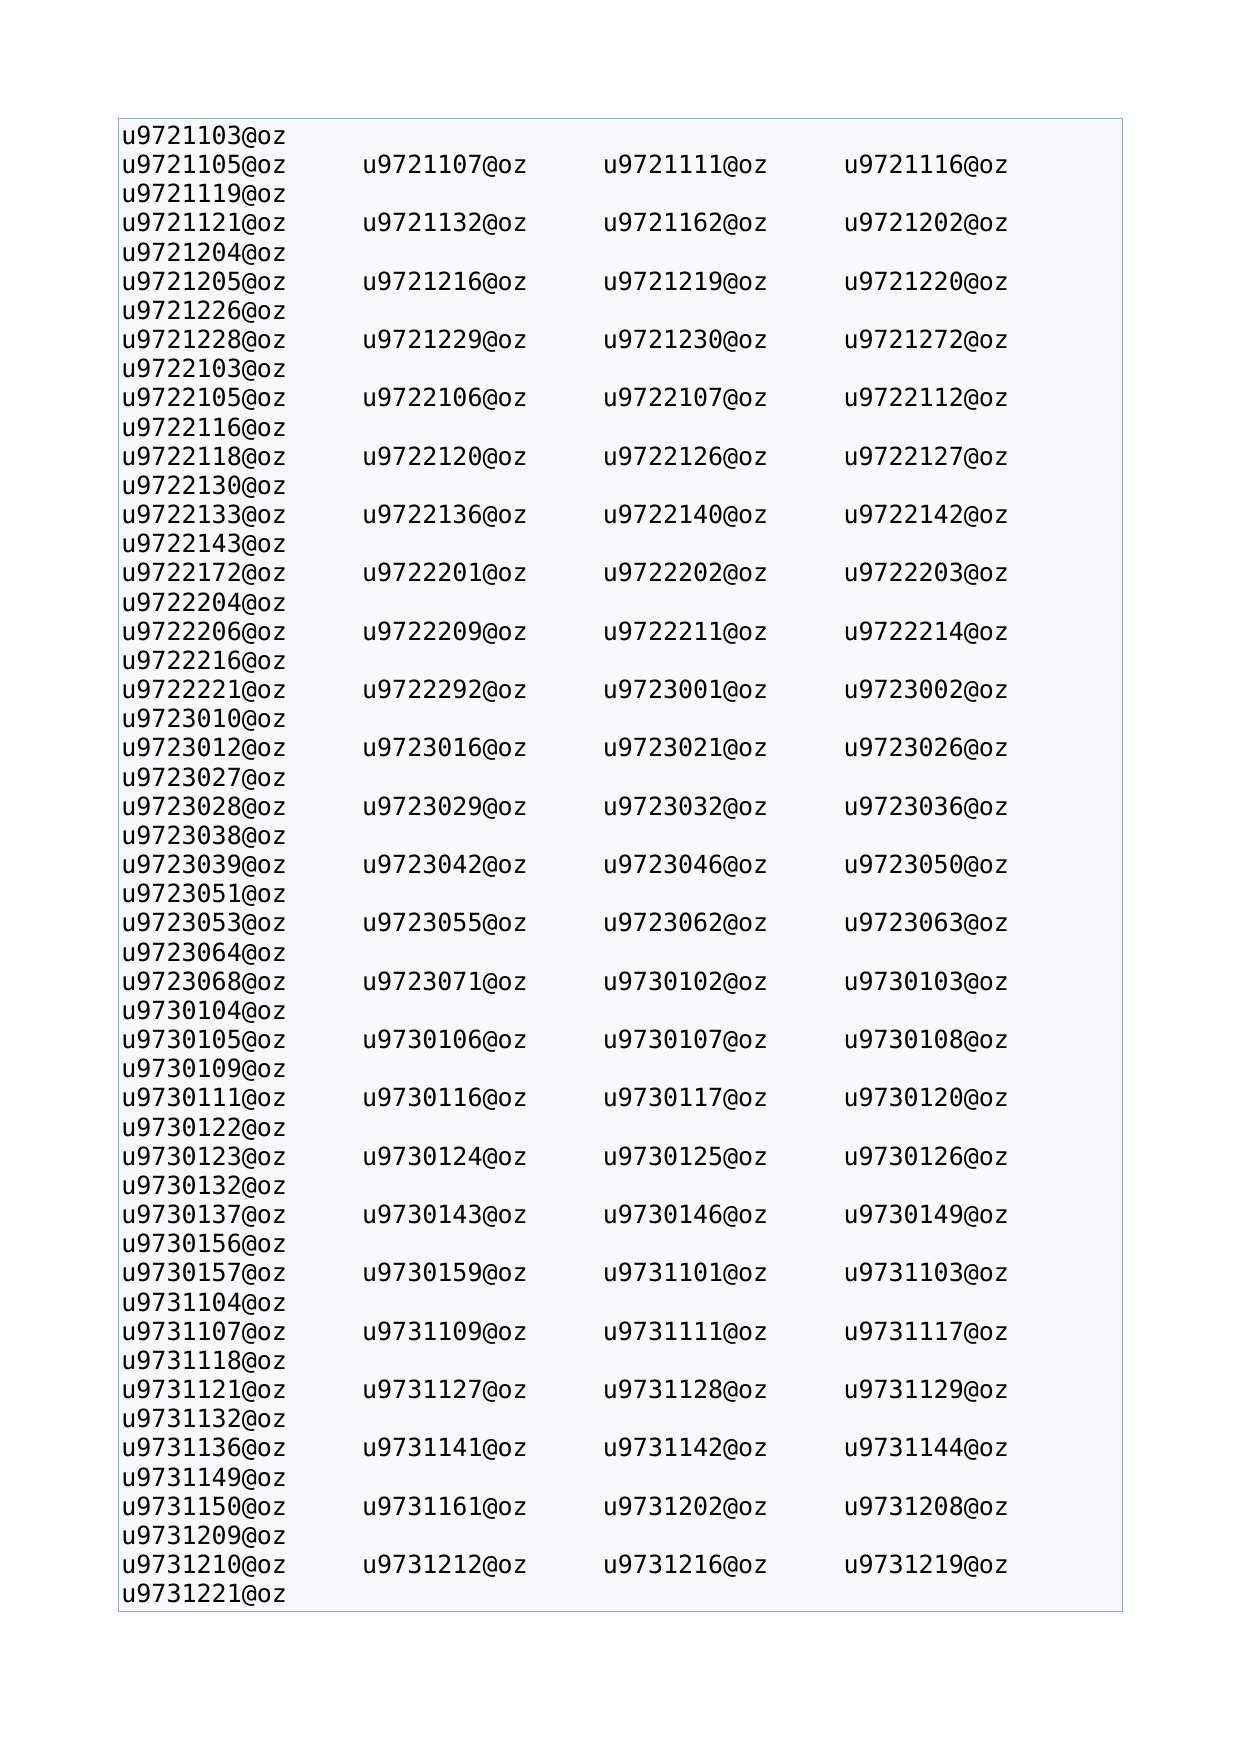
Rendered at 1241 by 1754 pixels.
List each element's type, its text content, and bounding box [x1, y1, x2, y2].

text u9721103@oz u9721105@oz u9721107@oz u9721111@oz u9721116@oz u9721119@oz u9721121@oz u9721132@oz u9721162@oz u9721202@oz u9721204@oz u9721205@oz u9721216@oz u9721219@oz u9721220@oz u9721226@oz u9721228@oz u9721229@oz u9721230@oz u9721272@oz u9722103@oz u9722105@oz u9722106@oz u9722107@oz u9722112@oz u9722116@oz u9722118@oz u9722120@oz u9722126@oz u9722127@oz u9722130@oz u9722133@oz u9722136@oz u9722140@oz u9722142@oz u9722143@oz u9722172@oz u9722201@oz u9722202@oz u9722203@oz u9722204@oz u9722206@oz u9722209@oz u9722211@oz u9722214@oz u9722216@oz u9722221@oz u9722292@oz u9723001@oz u9723002@oz u9723010@oz u9723012@oz u9723016@oz u9723021@oz u9723026@oz u9723027@oz u9723028@oz u9723029@oz u9723032@oz u9723036@oz u9723038@oz u9723039@oz u9723042@oz u9723046@oz u9723050@oz u9723051@oz u9723053@oz u9723055@oz u9723062@oz u9723063@oz u9723064@oz u9723068@oz u9723071@oz u9730102@oz u9730103@oz u9730104@oz u9730105@oz u9730106@oz u9730107@oz u9730108@oz u9730109@oz u9730111@oz u9730116@oz u9730117@oz u9730120@oz u9730122@oz u9730123@oz u9730124@oz u9730125@oz u9730126@oz u9730132@oz u9730137@oz u9730143@oz u9730146@oz u9730149@oz u9730156@oz u9730157@oz u9730159@oz u9731101@oz u9731103@oz u9731104@oz u9731107@oz u9731109@oz u9731111@oz u9731117@oz u9731118@oz u9731121@oz u9731127@oz u9731128@oz u9731129@oz u9731132@oz u9731136@oz u9731141@oz u9731142@oz u9731144@oz u9731149@oz u9731150@oz u9731161@oz u9731202@oz u9731208@oz u9731209@oz u9731210@oz u9731212@oz u9731216@oz u9731219@oz u9731221@oz [119, 119, 1122, 1611]
